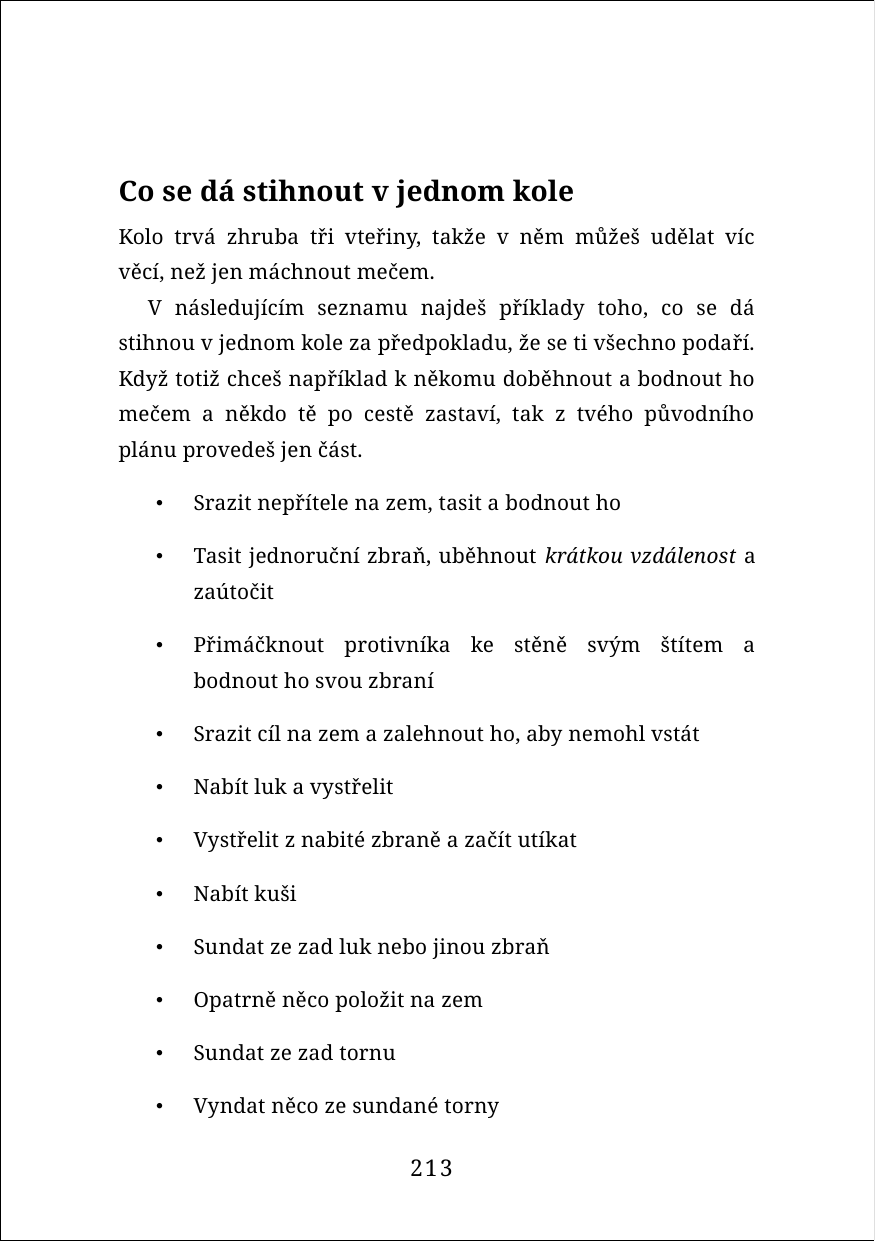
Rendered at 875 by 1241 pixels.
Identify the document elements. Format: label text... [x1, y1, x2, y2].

text Kolo trvá zhruba tři vteřiny, takže v něm můžeš udělat víc věcí, než jen máchnout mečem. V následujícím seznamu najdeš příklady toho, co se dá stihnou v jednom kole za předpokladu, že se ti všechno podaří. Když totiž chceš například k někomu doběhnout a bodnout ho mečem a někdo tě po cestě zastaví, tak z tvého původního plánu provedeš jen část. [118, 222, 756, 463]
list Tasit jednoruční zbraň, uběhnout krátkou vzdálenost a zaútočit [156, 541, 756, 605]
list Opatrně něco položit na zem [156, 985, 756, 1013]
list Sundat ze zad tornu [156, 1038, 756, 1067]
list Přimáčknout protivníka ke stěně svým štítem a bodnout ho svou zbraní [156, 630, 756, 694]
list Sundat ze zad luk nebo jinou zbraň [156, 932, 756, 960]
list Srazit nepřítele na zem, tasit a bodnout ho [156, 488, 756, 517]
list Srazit cíl na zem a zalehnout ho, aby nemohl vstát [156, 719, 756, 747]
list Nabít luk a vystřelit [156, 772, 756, 801]
subtitle Co se dá stihnout v jednom kole [118, 172, 756, 210]
list Vystřelit z nabité zbraně a začít utíkat [156, 825, 756, 854]
list Nabít kuši [156, 879, 756, 907]
list Vyndat něco ze sundané torny [156, 1092, 756, 1120]
